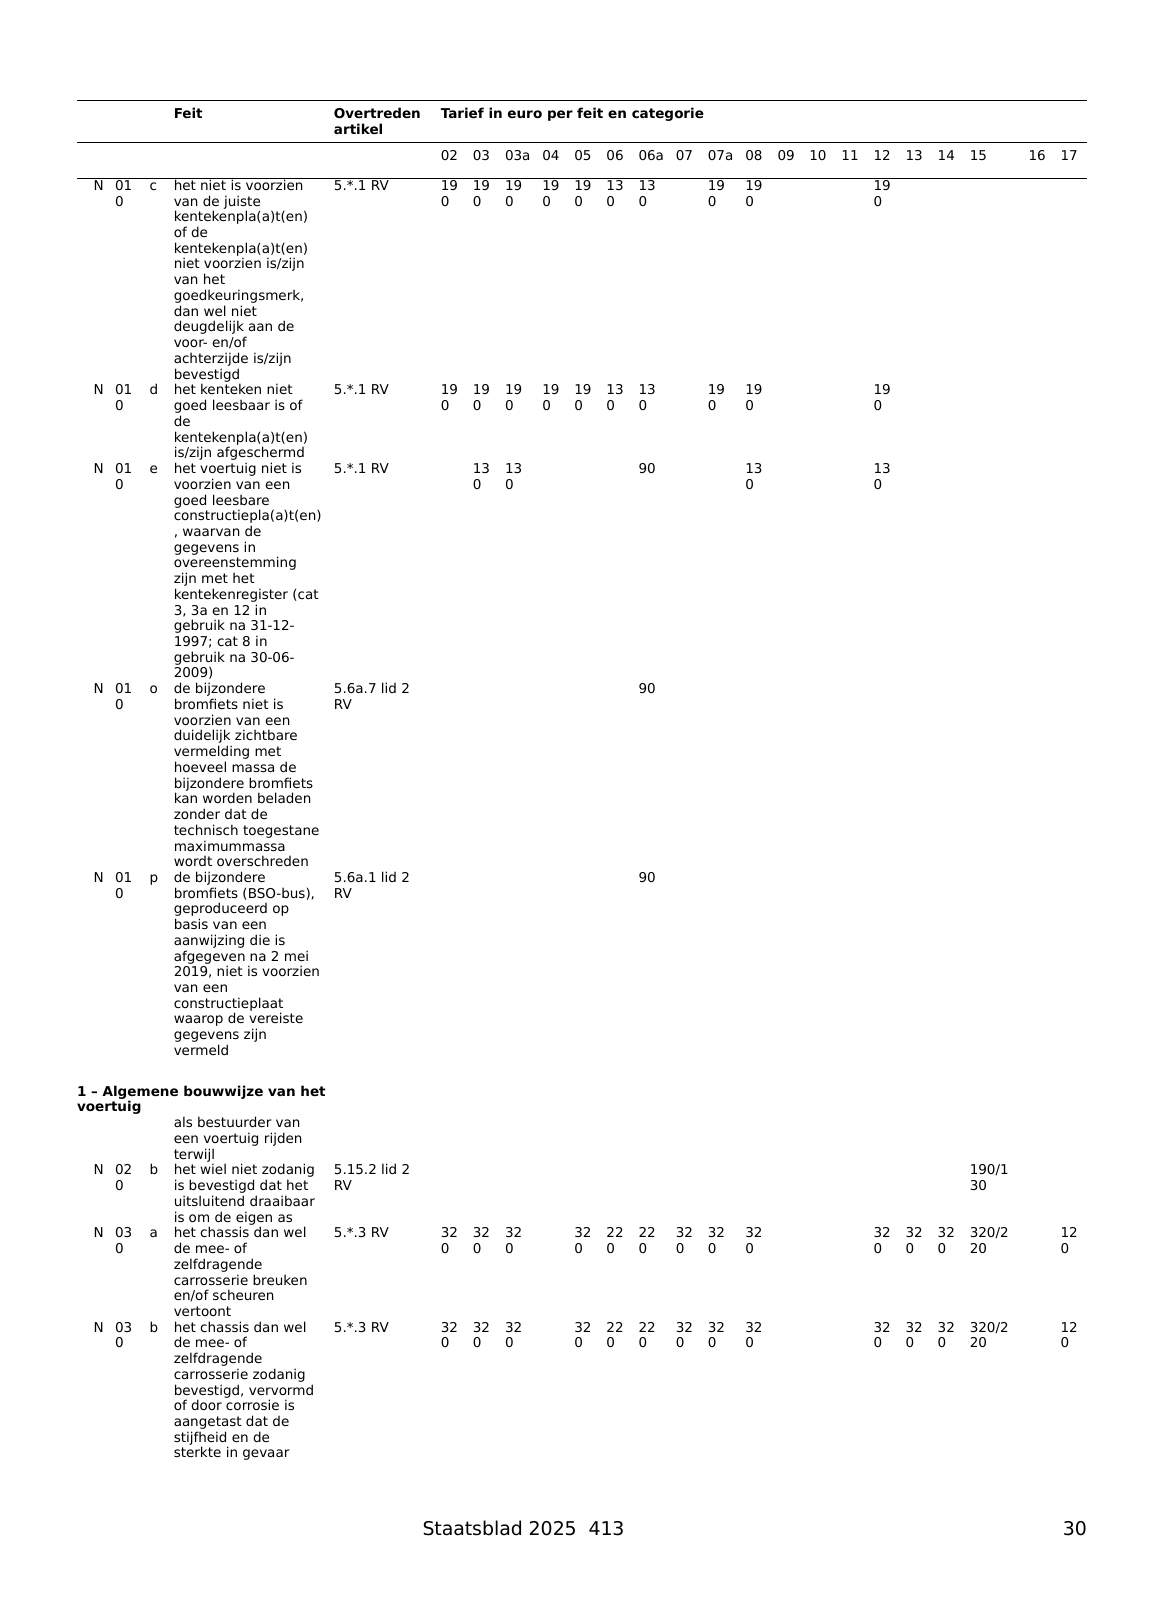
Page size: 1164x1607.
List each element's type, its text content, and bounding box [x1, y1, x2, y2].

table_cell [467, 1084, 499, 1115]
table_cell het chassis dan wel de mee- of zelfdragende carrosserie zodanig bevestigd, vervormd of door corrosie is aangetast dat de stijfheid en de sterkte in gevaar [168, 1320, 328, 1461]
table_cell [803, 382, 835, 461]
table_cell [835, 461, 867, 681]
table_cell [435, 461, 467, 681]
table_cell 320/220 [964, 1320, 1022, 1461]
table_cell [536, 1225, 568, 1319]
table_cell c [144, 179, 162, 382]
table_cell 190 [499, 179, 536, 382]
table_cell [162, 1320, 167, 1461]
table_cell [144, 1115, 162, 1162]
table_cell [835, 1225, 867, 1319]
table_cell [77, 681, 82, 870]
table_cell a [144, 1225, 162, 1319]
table_cell [899, 382, 931, 461]
table_cell het wiel niet zodanig is bevestigd dat het uitsluitend draaibaar is om de eigen as [168, 1162, 328, 1225]
table_cell [771, 1320, 803, 1461]
table_cell [82, 1115, 87, 1162]
table_cell 320 [467, 1225, 499, 1319]
table_cell o [144, 681, 162, 870]
table_cell [77, 143, 82, 178]
table_cell e [144, 461, 162, 681]
table_header [144, 101, 162, 142]
table_cell 05 [568, 143, 600, 178]
table_cell [899, 1162, 931, 1225]
table_cell [536, 1084, 568, 1115]
table_cell [499, 1059, 536, 1083]
table_cell [803, 461, 835, 681]
table_cell [670, 1084, 702, 1115]
table_cell [88, 1115, 109, 1162]
table_cell N [88, 681, 109, 870]
table_cell 010 [109, 179, 143, 382]
table_cell [670, 382, 702, 461]
table_cell 220 [632, 1320, 670, 1461]
table_cell [739, 1084, 771, 1115]
table_cell 09 [771, 143, 803, 178]
table_cell N [88, 461, 109, 681]
table_cell 320 [670, 1320, 702, 1461]
table_cell [467, 681, 499, 870]
table_cell [899, 1115, 931, 1162]
table_cell [162, 681, 167, 870]
table_cell [771, 1084, 803, 1115]
table_cell [803, 1084, 835, 1115]
table_cell [868, 1115, 899, 1162]
table_cell [568, 1162, 600, 1225]
table_cell [600, 1084, 632, 1115]
table_cell 320 [868, 1225, 899, 1319]
table_cell [77, 1162, 82, 1225]
table_cell [835, 870, 867, 1058]
table_cell 190 [499, 382, 536, 461]
table_cell 5.*.1 RV [328, 382, 434, 461]
table_cell [835, 1115, 867, 1162]
table_cell 010 [109, 681, 143, 870]
table_cell [1054, 382, 1087, 461]
table_cell [964, 1115, 1022, 1162]
table_cell [162, 179, 167, 382]
table_cell 320 [899, 1225, 931, 1319]
table_cell 5.*.1 RV [328, 461, 434, 681]
table_cell 14 [931, 143, 963, 178]
table_header Tarief in euro per feit en categorie [435, 101, 1054, 142]
table_cell [467, 870, 499, 1058]
table_cell [632, 1115, 670, 1162]
table_cell [1054, 1059, 1087, 1083]
table_cell [771, 681, 803, 870]
table_cell [670, 1059, 702, 1083]
table_cell 04 [536, 143, 568, 178]
table_cell [536, 1115, 568, 1162]
table_cell [82, 382, 87, 461]
table_cell [77, 870, 82, 1058]
table_header Feit [168, 101, 328, 142]
table_cell [82, 143, 87, 178]
table_cell 130 [868, 461, 899, 681]
table_cell het chassis dan wel de mee- of zelfdragende carrosserie breuken en/of scheuren vertoont [168, 1225, 328, 1319]
table_cell [600, 681, 632, 870]
table_cell [868, 1059, 899, 1083]
table_cell d [144, 382, 162, 461]
table_cell 5.*.3 RV [328, 1225, 434, 1319]
table_cell 130 [632, 179, 670, 382]
table_cell [739, 1059, 771, 1083]
table_cell [739, 1162, 771, 1225]
table_cell 03a [499, 143, 536, 178]
table_cell [1054, 1115, 1087, 1162]
table_cell [702, 1059, 739, 1083]
table_cell 320 [739, 1225, 771, 1319]
table_cell [1022, 461, 1054, 681]
table_cell [1022, 1115, 1054, 1162]
table_cell 190 [435, 179, 467, 382]
table_cell 320 [568, 1225, 600, 1319]
table_cell [702, 1162, 739, 1225]
table_cell [82, 1059, 87, 1083]
table_cell 030 [109, 1320, 143, 1461]
table_cell [144, 143, 162, 178]
table_cell [109, 1059, 143, 1083]
table_cell [499, 681, 536, 870]
table_cell [670, 681, 702, 870]
table_cell [803, 179, 835, 382]
table_cell 010 [109, 461, 143, 681]
table_cell [162, 382, 167, 461]
table_cell 5.*.3 RV [328, 1320, 434, 1461]
table_cell [670, 870, 702, 1058]
table_cell [964, 1059, 1022, 1083]
table_cell [670, 1115, 702, 1162]
table_cell [435, 1162, 467, 1225]
table_header [88, 101, 109, 142]
table_cell [467, 1115, 499, 1162]
table_cell [899, 179, 931, 382]
table_cell 11 [835, 143, 867, 178]
table_cell [536, 1162, 568, 1225]
table_cell [88, 1059, 109, 1083]
table_cell 190 [868, 382, 899, 461]
table_cell 10 [803, 143, 835, 178]
table_cell [835, 1084, 867, 1115]
table_cell [702, 461, 739, 681]
table_cell N [88, 1320, 109, 1461]
table_cell [835, 1320, 867, 1461]
table_cell [109, 143, 143, 178]
table_cell N [88, 1162, 109, 1225]
table_cell [1022, 179, 1054, 382]
table_cell [702, 1115, 739, 1162]
table_cell 190 [702, 179, 739, 382]
table_header [77, 101, 82, 142]
table_cell [803, 870, 835, 1058]
table_cell [600, 1115, 632, 1162]
table_cell [499, 1084, 536, 1115]
table_cell 320 [435, 1320, 467, 1461]
table_cell de bijzondere bromfiets (BSO-bus), geproduceerd op basis van een aanwijzing die is afgegeven na 2 mei 2019, niet is voorzien van een constructieplaat waarop de vereiste gegevens zijn vermeld [168, 870, 328, 1058]
table_cell [803, 1225, 835, 1319]
table_cell [536, 461, 568, 681]
table_cell 320 [670, 1225, 702, 1319]
table_cell 5.6a.7 lid 2 RV [328, 681, 434, 870]
table_cell [931, 1162, 963, 1225]
table_cell [82, 681, 87, 870]
table_cell als bestuurder van een voertuig rijden terwijl [168, 1115, 328, 1162]
table_cell 08 [739, 143, 771, 178]
table_cell [1054, 1084, 1087, 1115]
table_cell [632, 1059, 670, 1083]
table_cell p [144, 870, 162, 1058]
table_cell [1054, 179, 1087, 382]
table_cell het voertuig niet is voorzien van een goed leesbare constructiepla(a)t(en), waarvan de gegevens in overeenstemming zijn met het kentekenregister (cat 3, 3a en 12 in gebruik na 31-12-1997; cat 8 in gebruik na 30-06-2009) [168, 461, 328, 681]
table_cell [77, 1059, 82, 1083]
table_cell 120 [1054, 1320, 1087, 1461]
table_cell [964, 461, 1022, 681]
table_cell 190 [868, 179, 899, 382]
table_cell [162, 870, 167, 1058]
table_cell 220 [600, 1225, 632, 1319]
table_cell [600, 870, 632, 1058]
table_cell [499, 1162, 536, 1225]
table_cell [835, 179, 867, 382]
table_cell 320 [568, 1320, 600, 1461]
table_cell [899, 870, 931, 1058]
table_cell [702, 1084, 739, 1115]
table_cell [1022, 382, 1054, 461]
table_cell [771, 382, 803, 461]
table_cell 130 [600, 179, 632, 382]
table_cell [739, 1115, 771, 1162]
table_cell [931, 461, 963, 681]
table_cell [536, 681, 568, 870]
table_cell 190 [536, 179, 568, 382]
table_cell [536, 870, 568, 1058]
table_cell 190 [739, 382, 771, 461]
table_cell 320 [467, 1320, 499, 1461]
table_cell [868, 1162, 899, 1225]
table_cell 13 [899, 143, 931, 178]
table_cell [931, 1115, 963, 1162]
table_cell [771, 1162, 803, 1225]
table_cell [467, 1059, 499, 1083]
table_cell 5.6a.1 lid 2 RV [328, 870, 434, 1058]
table_cell [435, 1115, 467, 1162]
table_cell N [88, 870, 109, 1058]
table_cell 15 [964, 143, 1022, 178]
table_cell [1054, 461, 1087, 681]
table_cell b [144, 1162, 162, 1225]
table_header [1054, 101, 1087, 142]
table_cell [435, 870, 467, 1058]
table_cell [162, 1059, 167, 1083]
table_cell 020 [109, 1162, 143, 1225]
table_cell [702, 870, 739, 1058]
table_header [109, 101, 143, 142]
table_cell [835, 382, 867, 461]
table_cell [162, 1115, 167, 1162]
table_cell [771, 179, 803, 382]
table_cell [1022, 1084, 1054, 1115]
table_cell [964, 179, 1022, 382]
table_cell [162, 143, 167, 178]
table_cell 320 [899, 1320, 931, 1461]
table_cell 06a [632, 143, 670, 178]
table_cell [771, 1225, 803, 1319]
table_cell [1022, 1320, 1054, 1461]
table_cell [739, 681, 771, 870]
table_cell [77, 461, 82, 681]
table_cell [568, 461, 600, 681]
table_cell 320 [702, 1225, 739, 1319]
table_cell [739, 870, 771, 1058]
table_cell [868, 681, 899, 870]
table_cell [568, 681, 600, 870]
table_cell [771, 1059, 803, 1083]
table_cell 16 [1022, 143, 1054, 178]
table_cell 320 [499, 1320, 536, 1461]
table_cell [328, 1084, 434, 1115]
table_cell 190 [568, 382, 600, 461]
table_cell [162, 1225, 167, 1319]
table_cell [1022, 1162, 1054, 1225]
table_cell [771, 870, 803, 1058]
table_cell [435, 1059, 467, 1083]
table_cell [670, 179, 702, 382]
table_cell 120 [1054, 1225, 1087, 1319]
table_cell [77, 1320, 82, 1461]
table_cell [835, 681, 867, 870]
table_cell 190 [739, 179, 771, 382]
table_cell 010 [109, 870, 143, 1058]
table_cell [670, 1162, 702, 1225]
table_cell [868, 1084, 899, 1115]
table_cell [670, 461, 702, 681]
table_cell 5.*.1 RV [328, 179, 434, 382]
table_cell 1 – Algemene bouwwijze van het voertuig [77, 1084, 328, 1115]
table_cell N [88, 382, 109, 461]
table_cell [536, 1059, 568, 1083]
table_cell [77, 179, 82, 382]
table_cell [435, 1084, 467, 1115]
table_cell [899, 1059, 931, 1083]
table_cell [899, 461, 931, 681]
table_cell [931, 1084, 963, 1115]
table_cell [568, 1059, 600, 1083]
table_cell 07 [670, 143, 702, 178]
table_cell 010 [109, 382, 143, 461]
table_cell [771, 1115, 803, 1162]
table_cell [771, 461, 803, 681]
table_cell [168, 1059, 328, 1083]
table_cell 5.15.2 lid 2 RV [328, 1162, 434, 1225]
table_cell 190 [568, 179, 600, 382]
table_cell [1054, 870, 1087, 1058]
table_cell [964, 681, 1022, 870]
table_cell 130 [632, 382, 670, 461]
table_cell [499, 870, 536, 1058]
table_cell [964, 1084, 1022, 1115]
table_cell [964, 382, 1022, 461]
table_cell 320 [435, 1225, 467, 1319]
table_cell [77, 1225, 82, 1319]
table_cell [144, 1059, 162, 1083]
table_cell [328, 1115, 434, 1162]
table_cell [568, 1084, 600, 1115]
table_header Overtreden artikel [328, 101, 434, 142]
table_cell 90 [632, 461, 670, 681]
table_cell [568, 1115, 600, 1162]
table_cell 320 [931, 1225, 963, 1319]
table_cell [467, 1162, 499, 1225]
table_cell [600, 1162, 632, 1225]
table_cell [536, 1320, 568, 1461]
table_cell [499, 1115, 536, 1162]
table_cell [835, 1059, 867, 1083]
table_cell [600, 1059, 632, 1083]
table_cell 190/130 [964, 1162, 1022, 1225]
table_cell [162, 461, 167, 681]
table_cell [82, 1320, 87, 1461]
table_cell 320 [868, 1320, 899, 1461]
table_cell [88, 143, 109, 178]
table_cell 130 [739, 461, 771, 681]
table_cell [82, 1162, 87, 1225]
table_cell [77, 382, 82, 461]
table_cell [803, 1162, 835, 1225]
table_cell [1022, 870, 1054, 1058]
table_header [82, 101, 87, 142]
table_cell 220 [600, 1320, 632, 1461]
table_cell b [144, 1320, 162, 1461]
table_cell [162, 1162, 167, 1225]
table_cell [82, 179, 87, 382]
table_cell [328, 1059, 434, 1083]
table_cell [702, 681, 739, 870]
table_cell 90 [632, 681, 670, 870]
table_cell 02 [435, 143, 467, 178]
table_cell 190 [435, 382, 467, 461]
table_cell [931, 382, 963, 461]
table_cell [1054, 1162, 1087, 1225]
table_cell [168, 143, 328, 178]
table_cell 220 [632, 1225, 670, 1319]
table_cell [82, 870, 87, 1058]
table_cell het niet is voorzien van de juiste kentekenpla(a)t(en) of de kentekenpla(a)t(en) niet voorzien is/zijn van het goedkeuringsmerk, dan wel niet deugdelijk aan de voor- en/of achterzijde is/zijn bevestigd [168, 179, 328, 382]
table_header [162, 101, 167, 142]
table_cell [77, 1115, 82, 1162]
table_cell [964, 870, 1022, 1058]
table_cell 03 [467, 143, 499, 178]
table_cell [803, 1059, 835, 1083]
table_cell 320/220 [964, 1225, 1022, 1319]
table_cell [109, 1115, 143, 1162]
table_cell [803, 681, 835, 870]
table_cell [931, 179, 963, 382]
table_cell [1022, 1059, 1054, 1083]
table_cell 320 [931, 1320, 963, 1461]
table_cell 130 [467, 461, 499, 681]
table_cell 320 [499, 1225, 536, 1319]
table_cell 190 [536, 382, 568, 461]
table_cell 90 [632, 870, 670, 1058]
table_cell [931, 1059, 963, 1083]
table_cell 06 [600, 143, 632, 178]
table_cell [803, 1320, 835, 1461]
table_cell 130 [600, 382, 632, 461]
table_cell [803, 1115, 835, 1162]
table_cell [568, 870, 600, 1058]
table_cell [435, 681, 467, 870]
table_cell [82, 461, 87, 681]
table_cell 030 [109, 1225, 143, 1319]
table_cell 190 [702, 382, 739, 461]
table_cell de bijzondere bromfiets niet is voorzien van een duidelijk zichtbare vermelding met hoeveel massa de bijzondere bromfiets kan worden beladen zonder dat de technisch toegestane maximummassa wordt overschreden [168, 681, 328, 870]
table_cell [868, 870, 899, 1058]
table_cell N [88, 179, 109, 382]
table_cell [1054, 681, 1087, 870]
table_cell [835, 1162, 867, 1225]
table_cell [600, 461, 632, 681]
table_cell [632, 1162, 670, 1225]
table_cell 190 [467, 382, 499, 461]
table_cell [899, 681, 931, 870]
table_cell [931, 681, 963, 870]
table_cell N [88, 1225, 109, 1319]
table_cell [82, 1225, 87, 1319]
table_cell 07a [702, 143, 739, 178]
table_cell 17 [1054, 143, 1087, 178]
table_cell [1022, 681, 1054, 870]
table_cell 12 [868, 143, 899, 178]
table_cell 130 [499, 461, 536, 681]
table_cell het kenteken niet goed leesbaar is of de kentekenpla(a)t(en) is/zijn afgeschermd [168, 382, 328, 461]
table_cell [328, 143, 434, 178]
table_cell [899, 1084, 931, 1115]
table_cell [632, 1084, 670, 1115]
table_cell 190 [467, 179, 499, 382]
table_cell 320 [739, 1320, 771, 1461]
table_cell [1022, 1225, 1054, 1319]
table_cell [931, 870, 963, 1058]
table_cell 320 [702, 1320, 739, 1461]
